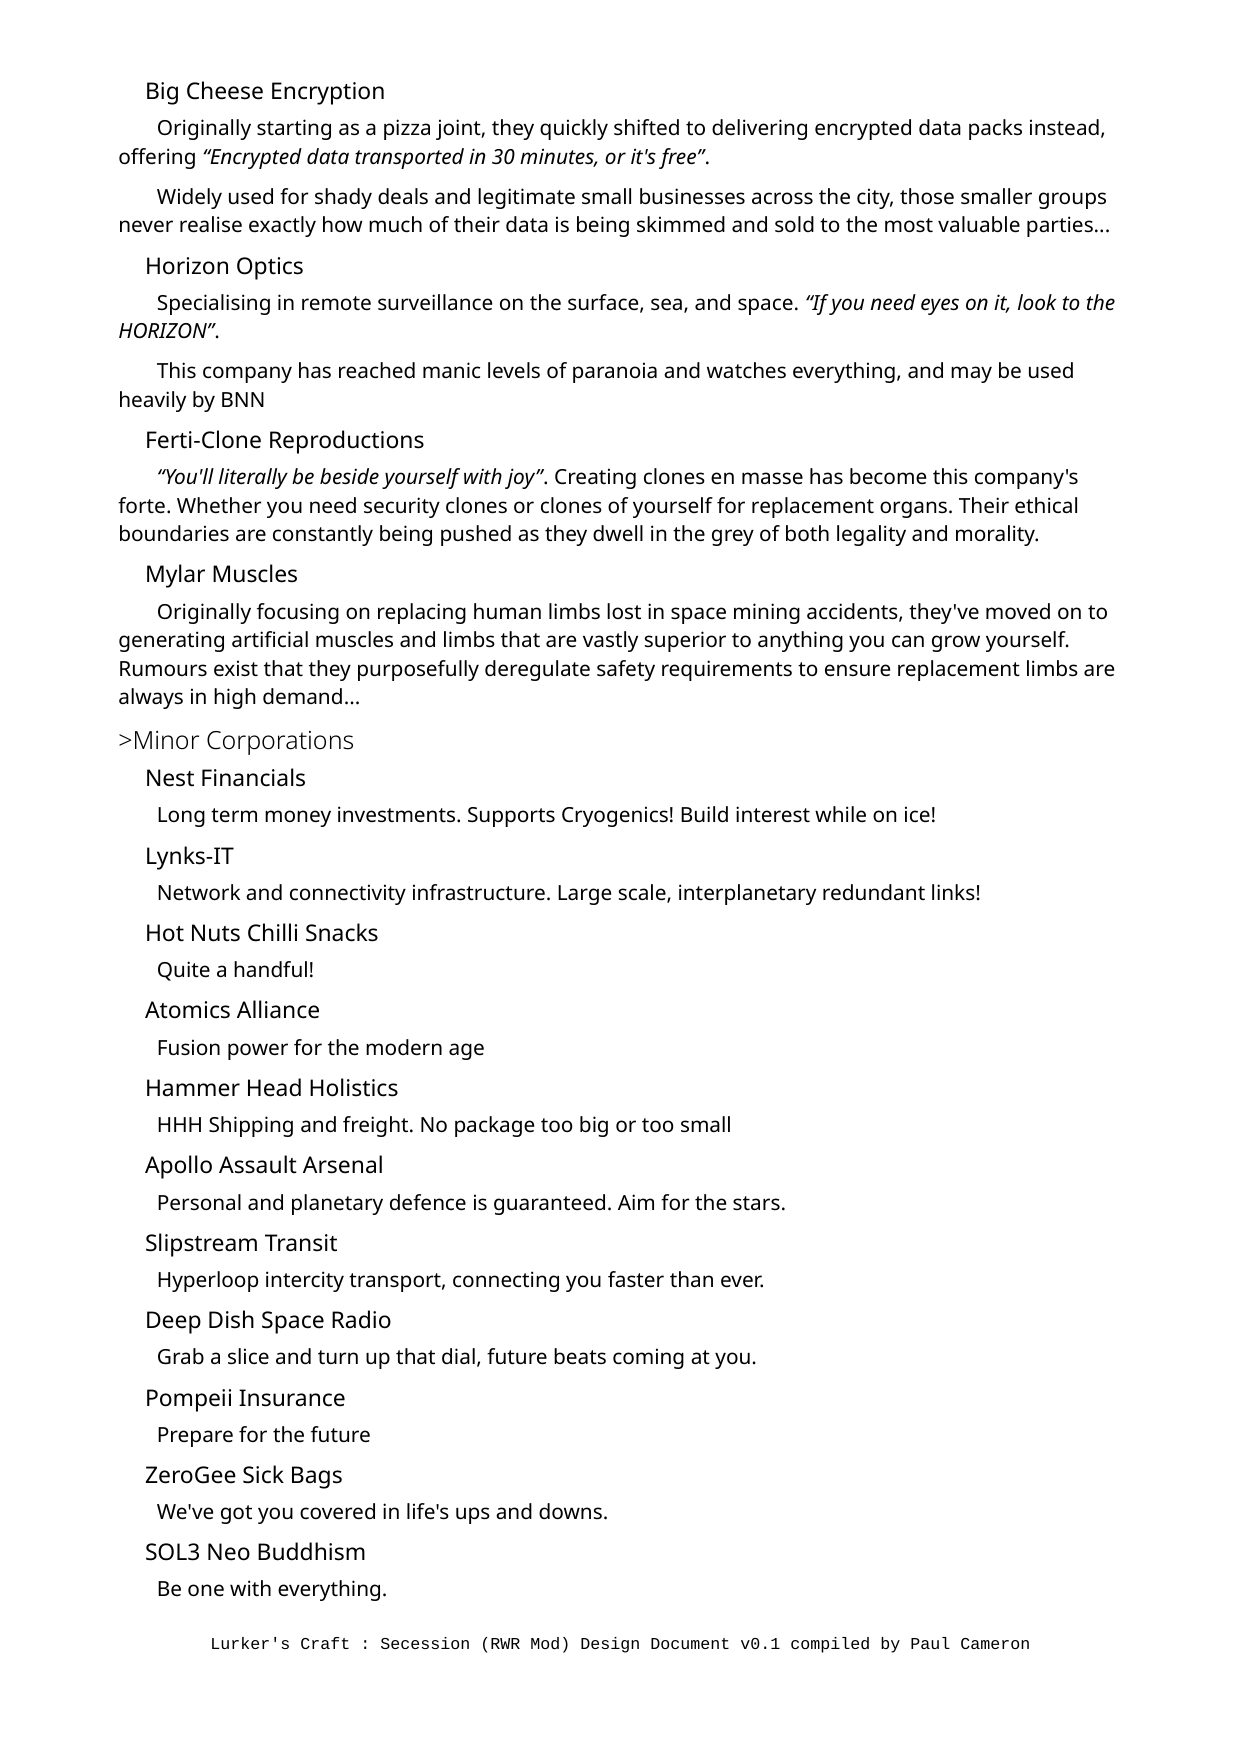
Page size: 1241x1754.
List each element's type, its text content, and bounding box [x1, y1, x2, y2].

text Personal and planetary defence is guaranteed. Aim for the stars. [118, 1188, 1122, 1216]
subtitle Lynks-IT [136, 840, 1122, 871]
text Specialising in remote surveillance on the surface, sea, and space. “If you need eyes on it, look to the HORIZON”. [118, 288, 1122, 345]
subtitle Slipstream Transit [136, 1227, 1122, 1258]
text HHH Shipping and freight. No package too big or too small [118, 1110, 1122, 1139]
text “You'll literally be beside yourself with joy”. Creating clones en masse has become this company's forte. Whether you need security clones or clones of yourself for replacement organs. Their ethical boundaries are constantly being pushed as they dwell in the grey of both legality and morality. [118, 462, 1122, 548]
subtitle >Minor Corporations [118, 722, 1122, 756]
text Be one with everything. [118, 1574, 1122, 1603]
text Originally starting as a pizza joint, they quickly shifted to delivering encrypted data packs instead, offering “Encrypted data transported in 30 minutes, or it's free”. [118, 113, 1122, 170]
subtitle Apollo Assault Arsenal [136, 1149, 1122, 1181]
text Fusion power for the modern age [118, 1033, 1122, 1061]
subtitle Ferti-Clone Reproductions [136, 424, 1122, 455]
text Grab a slice and turn up that dial, future beats coming at you. [118, 1342, 1122, 1371]
text Originally focusing on replacing human limbs lost in space mining accidents, they've moved on to generating artificial muscles and limbs that are vastly superior to anything you can grow yourself. Rumours exist that they purposefully deregulate safety requirements to ensure replacement limbs are always in high demand... [118, 597, 1122, 711]
text Widely used for shady deals and legitimate small businesses across the city, those smaller groups never realise exactly how much of their data is being skimmed and sold to the most valuable parties... [118, 182, 1122, 239]
text Hyperloop intercity transport, connecting you faster than ever. [118, 1265, 1122, 1293]
subtitle Big Cheese Encryption [136, 75, 1122, 106]
subtitle Hammer Head Holistics [136, 1072, 1122, 1103]
text We've got you covered in life's ups and downs. [118, 1497, 1122, 1526]
text This company has reached manic levels of paranoia and watches everything, and may be used heavily by BNN [118, 357, 1122, 413]
subtitle Atomics Alliance [136, 994, 1122, 1026]
subtitle SOL3 Neo Buddhism [136, 1536, 1122, 1567]
subtitle Pompeii Insurance [136, 1381, 1122, 1413]
text Long term money investments. Supports Cryogenics! Build interest while on ice! [118, 801, 1122, 829]
subtitle Horizon Optics [136, 249, 1122, 281]
subtitle ZeroGee Sick Bags [136, 1459, 1122, 1490]
text Network and connectivity infrastructure. Large scale, interplanetary redundant links! [118, 878, 1122, 906]
subtitle Hot Nuts Chilli Snacks [136, 917, 1122, 948]
text Quite a handful! [118, 955, 1122, 984]
subtitle Nest Financials [136, 762, 1122, 793]
subtitle Mylar Muscles [136, 558, 1122, 590]
subtitle Deep Dish Space Radio [136, 1304, 1122, 1335]
text Prepare for the future [118, 1420, 1122, 1448]
